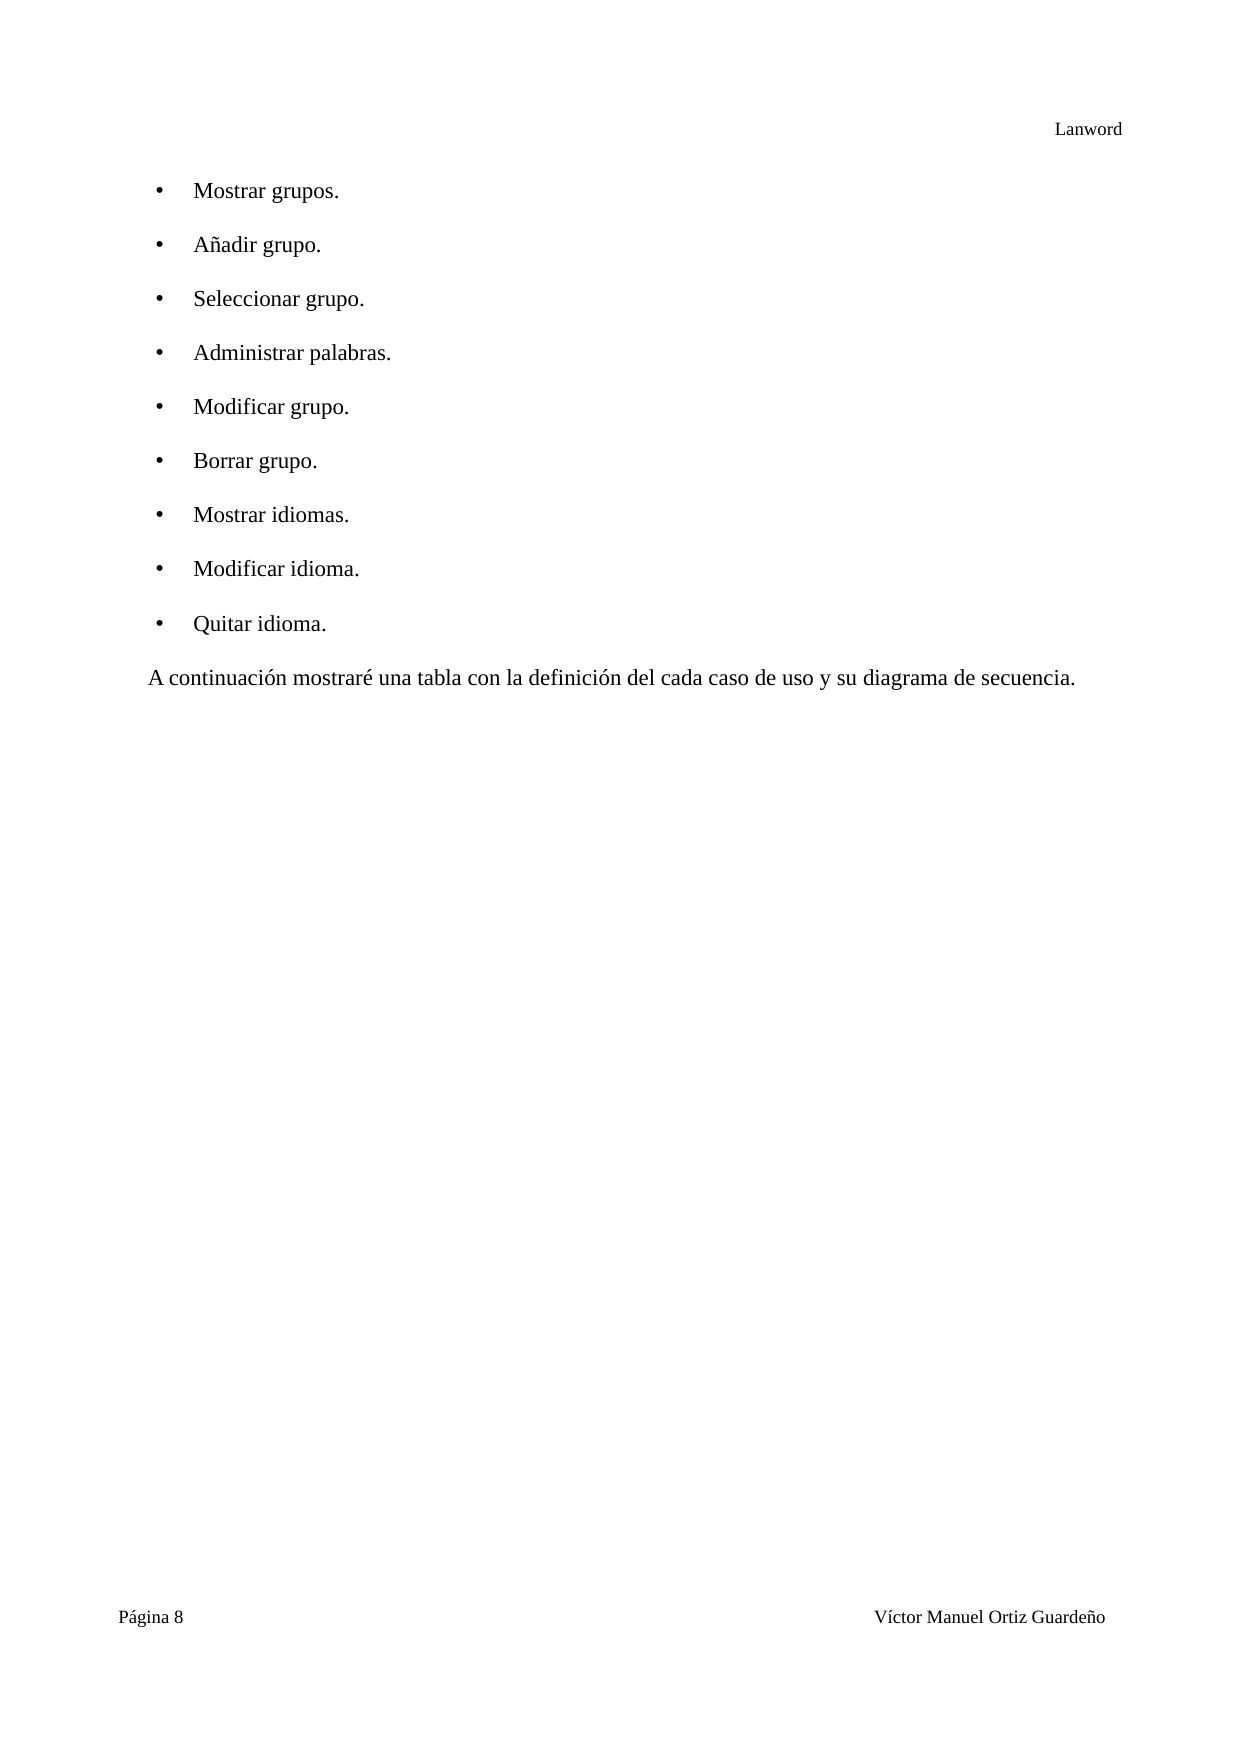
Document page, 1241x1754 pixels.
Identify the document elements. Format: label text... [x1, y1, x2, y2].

list Borrar grupo. [156, 447, 1122, 474]
list Modificar idioma. [156, 556, 1122, 582]
list Añadir grupo. [156, 231, 1122, 257]
list Seleccionar grupo. [156, 285, 1122, 312]
list Quitar idioma. [156, 609, 1122, 636]
list Mostrar grupos. [156, 177, 1122, 203]
list Administrar palabras. [156, 339, 1122, 366]
list Modificar grupo. [156, 393, 1122, 420]
list Mostrar idiomas. [156, 501, 1122, 528]
text A continuación mostraré una tabla con la definición del cada caso de uso y su diagrama de secuencia. [118, 664, 1122, 690]
